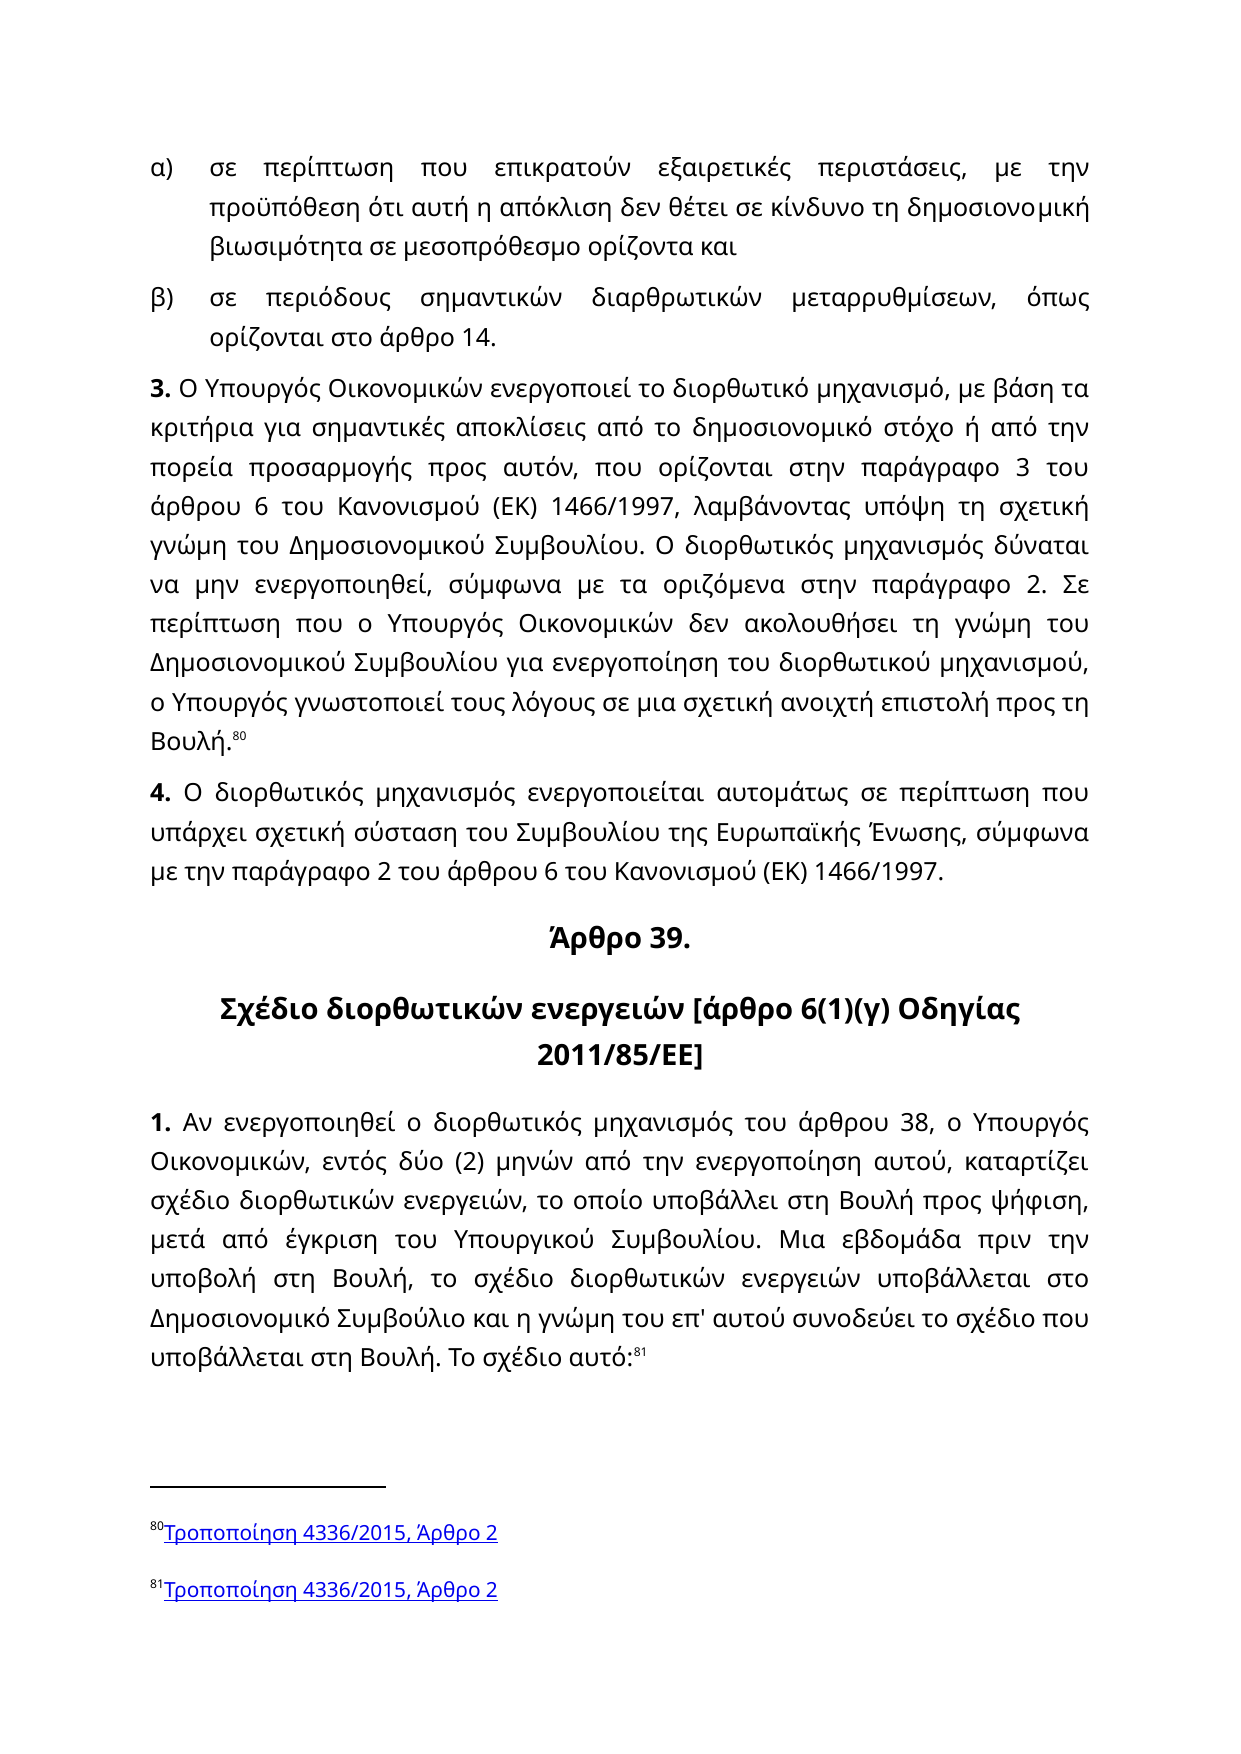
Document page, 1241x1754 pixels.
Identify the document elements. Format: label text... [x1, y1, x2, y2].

subtitle Άρθρο 39. [150, 917, 1090, 957]
text Τροποποίηση 4336/2015, Άρθρο 2 [150, 1576, 1090, 1604]
text Τροποποίηση 4336/2015, Άρθρο 2 [150, 1518, 1090, 1546]
text 4. Ο διορθωτικός μηχανισμός ενεργοποιείται αυτομάτως σε περίπτωση που υπάρχει σχετική σύσταση του Συμβουλίου της Ευρωπαϊκής Ένωσης, σύμφωνα με την παράγραφο 2 του άρθρου 6 του Κανονισμού (ΕΚ) 1466/1997. [150, 775, 1090, 887]
text 3. Ο Υπουργός Οικονομικών ενεργοποιεί το διορθωτικό μηχανισμό, με βάση τα κριτήρια για σημαντικές αποκλίσεις από το δημοσιονομικό στόχο ή από την πορεία προσαρμογής προς αυτόν, που ορίζονται στην παράγραφο 3 του άρθρου 6 του Κανονισμού (ΕΚ) 1466/1997, λαμβάνοντας υπόψη τη σχετική γνώμη του Δημοσιονομικού Συμβουλίου. Ο διορθωτικός μηχανισμός δύναται να μην ενεργοποιηθεί, σύμφωνα με τα οριζόμενα στην παράγραφο 2. Σε περίπτωση που ο Υπουργός Οικονομικών δεν ακολουθήσει τη γνώμη του Δημοσιονομικού Συμβουλίου για ενεργοποίηση του διορθωτικού μηχανισμού, ο Υπουργός γνωστοποιεί τους λόγους σε μια σχετική ανοιχτή επιστολή προς τη Βουλή. [150, 371, 1090, 757]
list β) σε περιόδους σημαντικών διαρθρωτικών μεταρρυθμίσεων, όπως ορίζονται στο άρθρο 14. [150, 280, 1090, 353]
list α) σε περίπτωση που επικρατούν εξαιρετικές περιστάσεις, με την προϋπόθεση ότι αυτή η απόκλιση δεν θέτει σε κίνδυνο τη δημοσιονο­μική βιωσιμότητα σε μεσοπρόθεσμο ορίζοντα και [150, 150, 1090, 262]
text 1. Αν ενεργοποιηθεί ο διορθωτικός μηχανισμός του άρθρου 38, ο Υπουργός Οικονομικών, εντός δύο (2) μηνών από την ενεργοποίηση αυτού, καταρτίζει σχέδιο διορθωτικών ενεργειών, το οποίο υποβάλλει στη Βουλή προς ψήφιση, μετά από έγκριση του Υπουργικού Συμβουλίου. Μια εβδομάδα πριν την υποβολή στη Βουλή, το σχέδιο διορθωτικών ενεργειών υποβάλλεται στο Δημοσιονομικό Συμβούλιο και η γνώμη του επ' αυτού συνοδεύει το σχέδιο που υποβάλλεται στη Βουλή. Το σχέδιο αυτό: [150, 1104, 1090, 1373]
subtitle Σχέδιο διορθωτικών ενεργειών [άρθρο 6(1)(γ) Οδηγίας 2011/85/ΕΕ] [150, 988, 1090, 1073]
